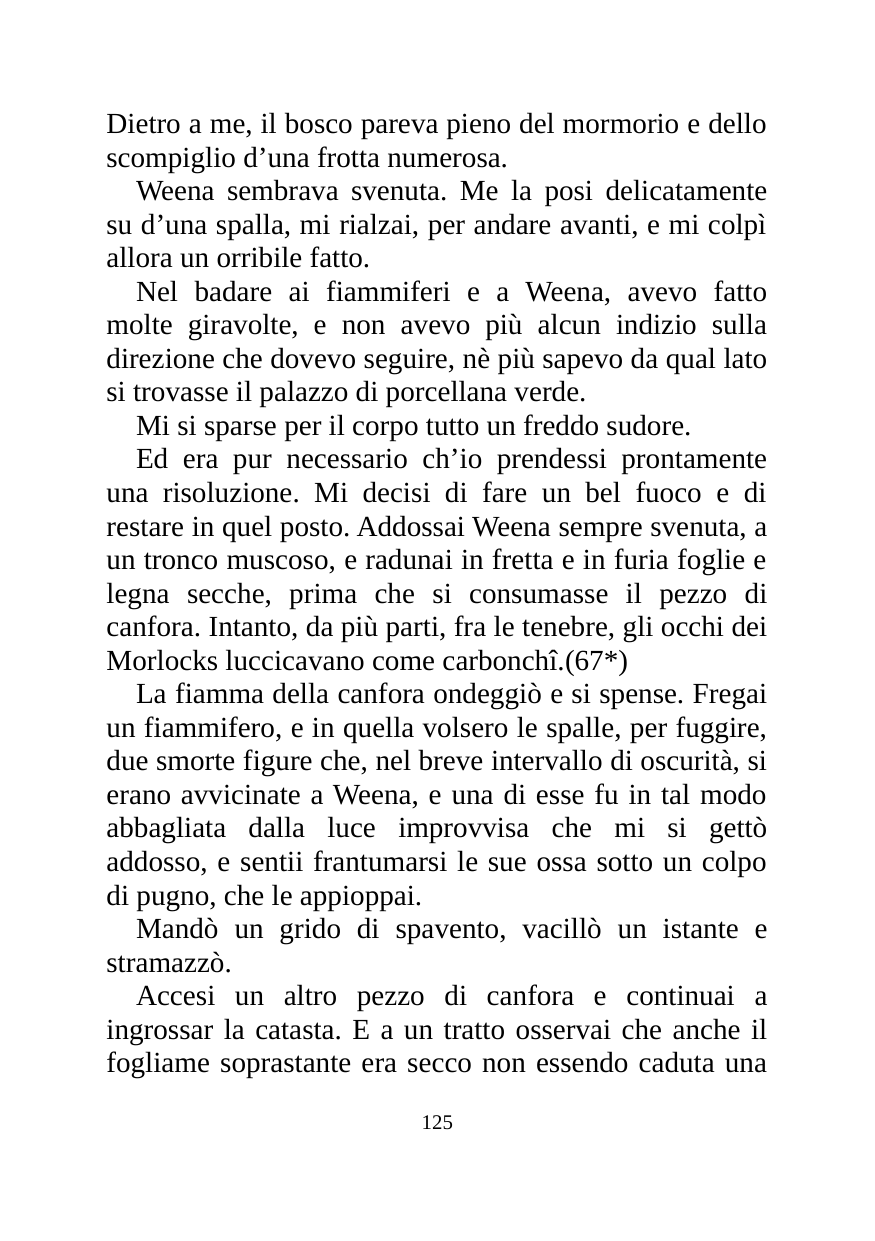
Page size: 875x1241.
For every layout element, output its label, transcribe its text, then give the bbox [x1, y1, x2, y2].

text Mi si sparse per il corpo tutto un freddo sudore. [106, 408, 768, 442]
text Ed era pur necessario ch’io prendessi prontamente una risoluzione. Mi decisi di fare un bel fuoco e di restare in quel posto. Addossai Weena sempre svenuta, a un tronco muscoso, e radunai in fretta e in furia foglie e legna secche, prima che si consumasse il pezzo di canfora. Intanto, da più parti, fra le tenebre, gli occhi dei Morlocks luccicavano come carbonchî.(67*) [106, 442, 768, 676]
text Accesi un altro pezzo di canfora e continuai a ingrossar la catasta. E a un tratto osservai che anche il fogliame soprastante era secco non essendo caduta una [106, 978, 768, 1079]
text Nel badare ai fiammiferi e a Weena, avevo fatto molte giravolte, e non avevo più alcun indizio sulla direzione che dovevo seguire, nè più sapevo da qual lato si trovasse il palazzo di porcellana verde. [106, 274, 768, 408]
text La fiamma della canfora ondeggiò e si spense. Fregai un fiammifero, e in quella volsero le spalle, per fuggire, due smorte figure che, nel breve intervallo di oscurità, si erano avvicinate a Weena, e una di esse fu in tal modo abbagliata dalla luce improvvisa che mi si gettò addosso, e sentii frantumarsi le sue ossa sotto un colpo di pugno, che le appioppai. [106, 676, 768, 911]
text Mandò un grido di spavento, vacillò un istante e stramazzò. [106, 911, 768, 978]
text Dietro a me, il bosco pareva pieno del mormorio e dello scompiglio d’una frotta numerosa. [106, 106, 768, 173]
text Weena sembrava svenuta. Me la posi delicatamente su d’una spalla, mi rialzai, per andare avanti, e mi colpì allora un orribile fatto. [106, 173, 768, 274]
